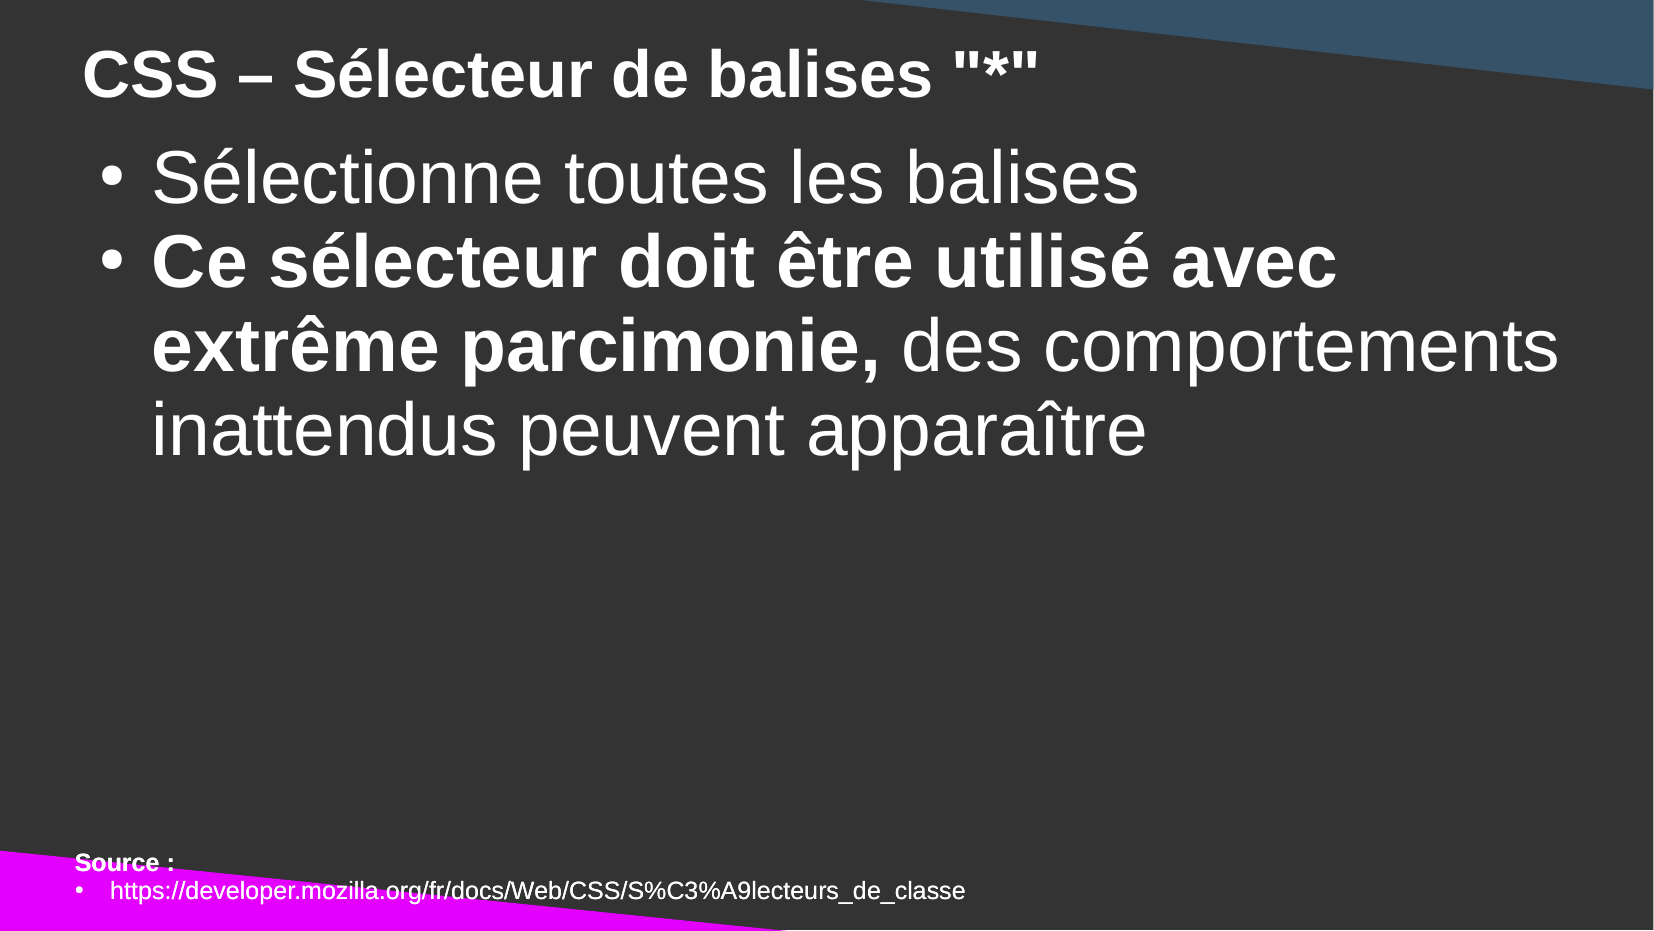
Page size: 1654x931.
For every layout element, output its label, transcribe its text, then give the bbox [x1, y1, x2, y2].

text_box Source : https://developer.mozilla.org/fr/docs/Web/CSS/S%C3%A9lecteurs_de_classe [60, 841, 1546, 913]
text_box [860, 0, 1654, 90]
list Sélectionne toutes les balises Ce sélecteur doit être utilisé avec extrême parcimonie, des comportements inattendus peuvent apparaître [80, 135, 1605, 833]
title CSS – Sélecteur de balises "*" [82, 37, 1571, 114]
text_box [0, 850, 788, 931]
